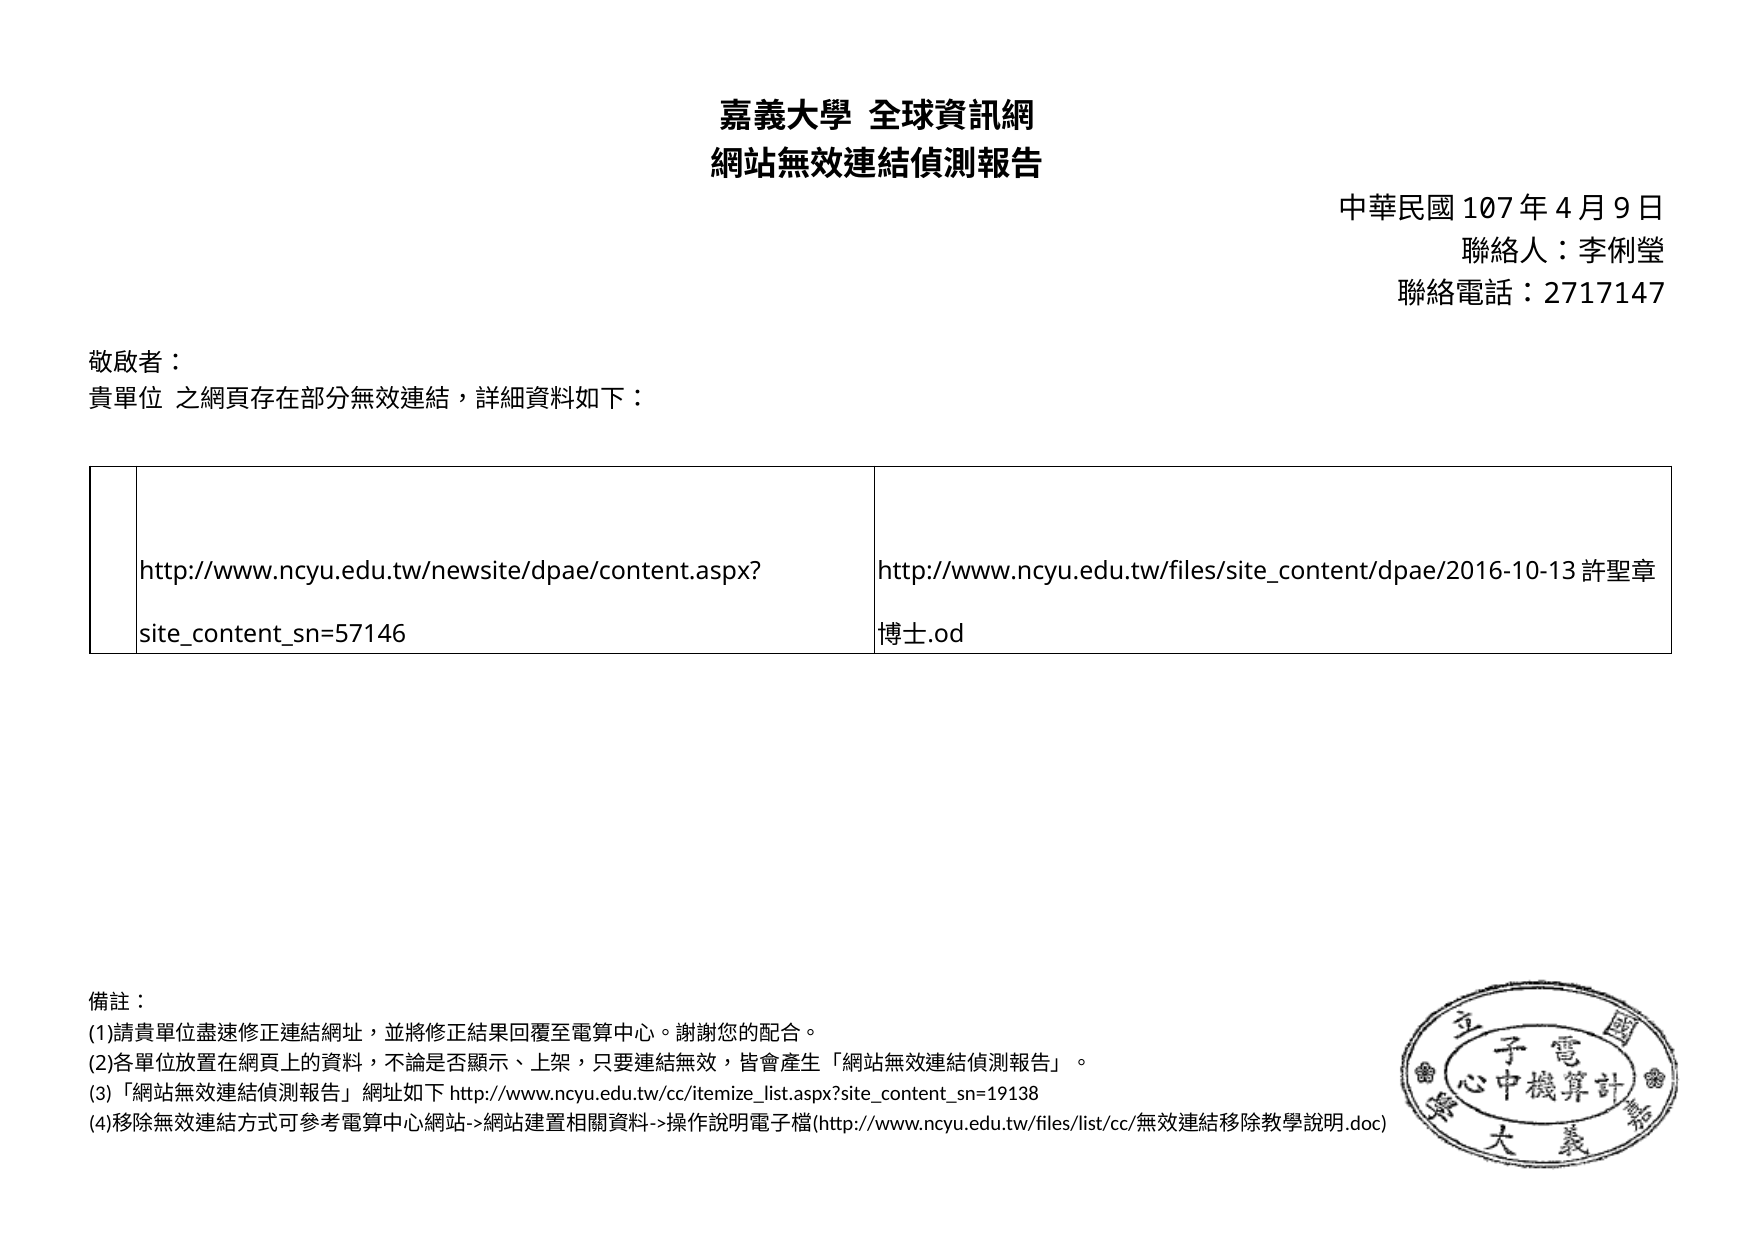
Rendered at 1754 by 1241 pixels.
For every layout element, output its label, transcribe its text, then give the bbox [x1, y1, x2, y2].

table_cell [91, 467, 136, 653]
table_cell http://www.ncyu.edu.tw/files/site_content/dpae/2016-10-13許聖章博士.od [875, 467, 1671, 653]
table_cell http://www.ncyu.edu.tw/newsite/dpae/content.aspx?site_content_sn=57146 [137, 467, 874, 653]
